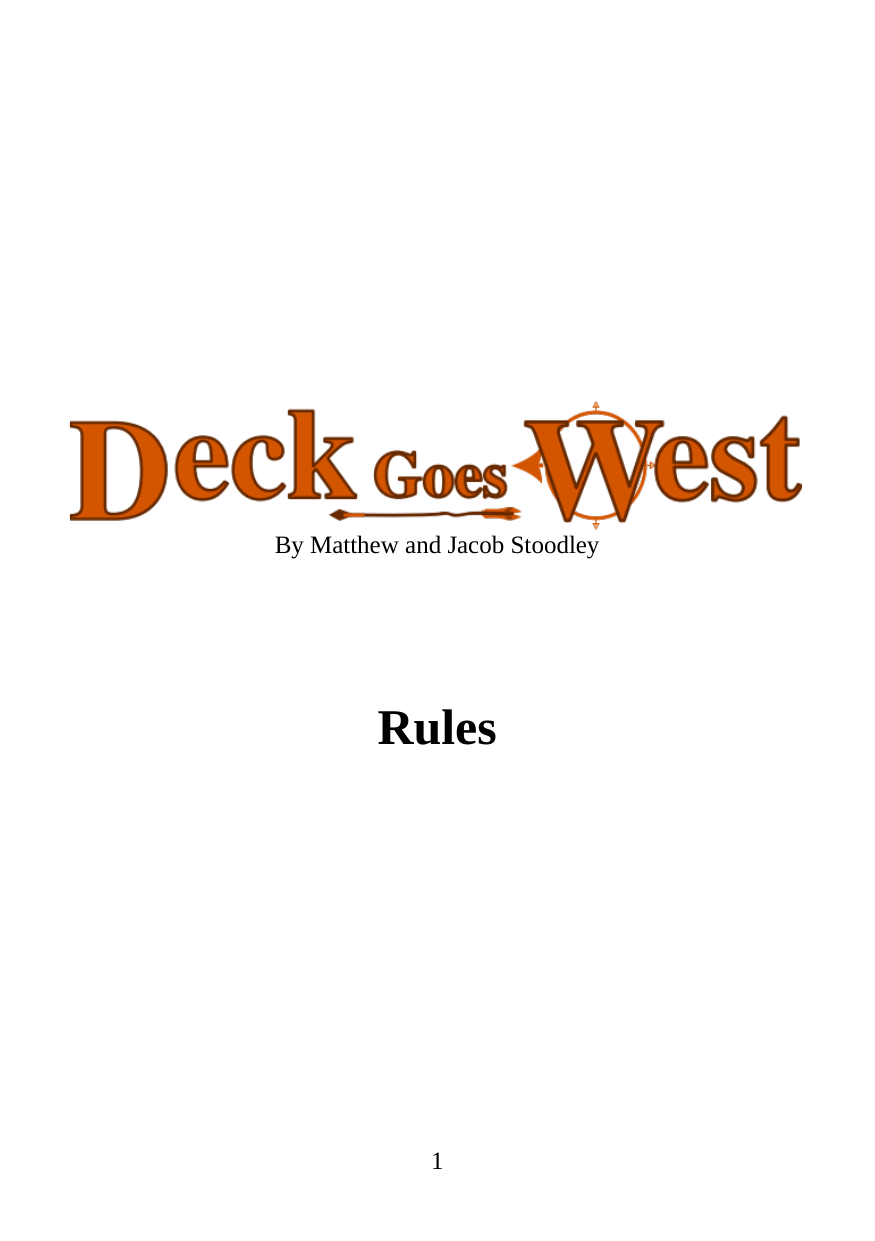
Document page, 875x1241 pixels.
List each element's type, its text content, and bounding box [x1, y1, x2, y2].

text By Matthew and Jacob Stoodley [71, 530, 803, 558]
subtitle Rules [71, 697, 803, 755]
picture [69, 401, 803, 530]
text [71, 392, 803, 401]
